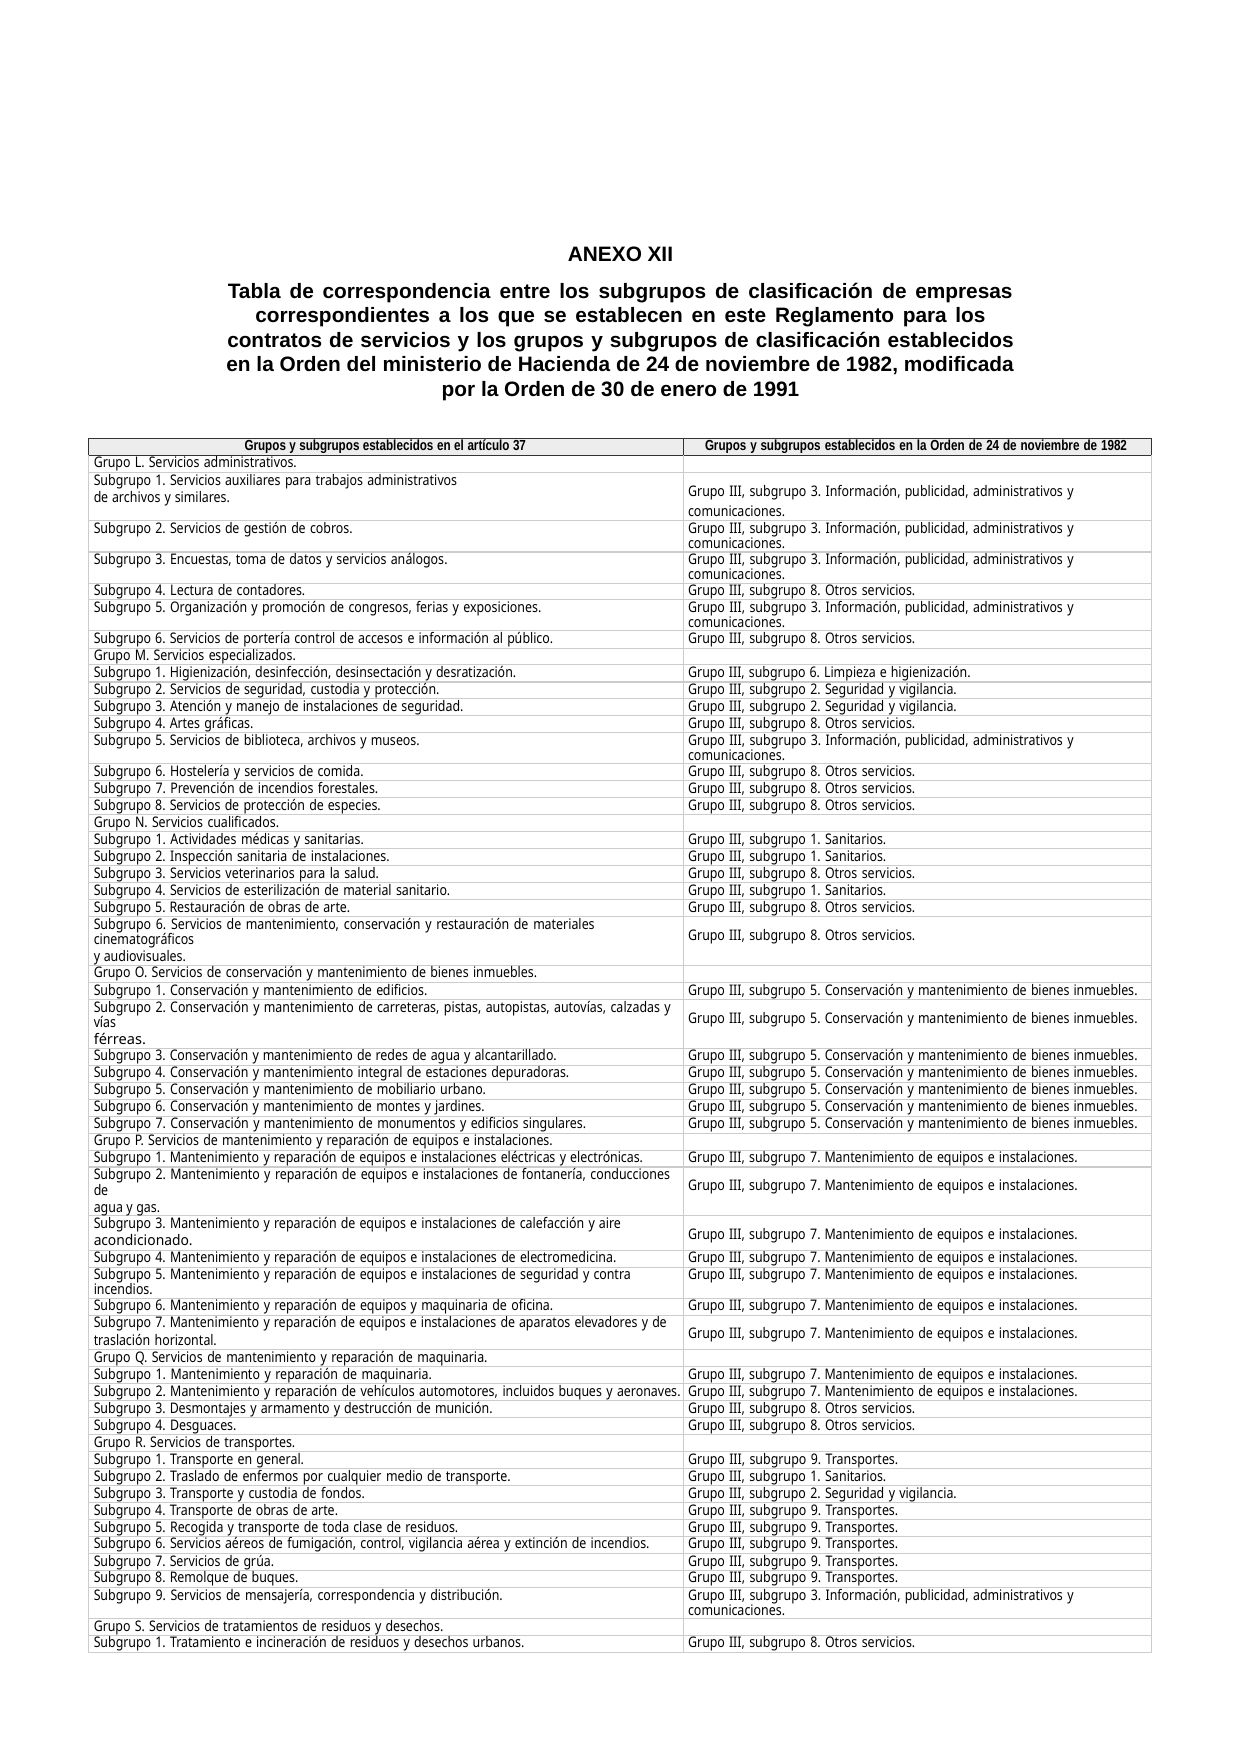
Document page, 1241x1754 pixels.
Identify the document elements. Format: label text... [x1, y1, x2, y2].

table_cell Grupo III, subgrupo 5. Conservación y mantenimiento de bienes inmuebles. [684, 1000, 1151, 1048]
table_cell Subgrupo 3. Transporte y custodia de fondos. [89, 1486, 683, 1502]
table_cell Grupo III, subgrupo 9. Transportes. [684, 1520, 1151, 1536]
table_cell Grupo O. Servicios de conservación y mantenimiento de bienes inmuebles. [89, 966, 683, 982]
table_cell Grupo III, subgrupo 7. Mantenimiento de equipos e instalaciones. [684, 1367, 1151, 1383]
table_cell Subgrupo 6. Conservación y mantenimiento de montes y jardines. [89, 1100, 683, 1116]
text Tabla de correspondencia entre los subgrupos de clasificación de empresas correspondientes a los que se establecen en este Reglamento para los contratos de servicios y los grupos y subgrupos de clasificación establecidos en la Orden del ministerio de Hacienda de 24 de noviembre de 1982, modificada por la Orden de 30 de enero de 1991 [224, 278, 1016, 401]
table_cell Subgrupo 6. Servicios aéreos de fumigación, control, vigilancia aérea y extinción de incendios. [89, 1537, 683, 1553]
table_cell Subgrupo 5. Organización y promoción de congresos, ferias y exposiciones. [89, 600, 683, 630]
table_cell Grupo III, subgrupo 9. Transportes. [684, 1571, 1151, 1587]
table_cell Grupo M. Servicios especializados. [89, 649, 683, 664]
table_cell [684, 966, 1151, 982]
table_cell Grupo III, subgrupo 8. Otros servicios. [684, 866, 1151, 882]
table_cell Subgrupo 4. Conservación y mantenimiento integral de estaciones depuradoras. [89, 1066, 683, 1082]
table_cell Subgrupo 2. Mantenimiento y reparación de equipos e instalaciones de fontanería, conducciones de agua y gas. [89, 1168, 683, 1215]
table_cell Grupo III, subgrupo 2. Seguridad y vigilancia. [684, 699, 1151, 715]
table_cell Grupo P. Servicios de mantenimiento y reparación de equipos e instalaciones. [89, 1134, 683, 1149]
table_cell Grupo III, subgrupo 3. Información, publicidad, administrativos y comunicaciones. [684, 1588, 1151, 1618]
table_cell Subgrupo 1. Tratamiento e incineración de residuos y desechos urbanos. [89, 1636, 683, 1652]
table_cell Grupo III, subgrupo 6. Limpieza e higienización. [684, 665, 1151, 681]
table_cell [684, 1134, 1151, 1149]
table_cell Grupo III, subgrupo 7. Mantenimiento de equipos e instalaciones. [684, 1316, 1151, 1349]
table_cell Subgrupo 4. Artes gráficas. [89, 716, 683, 732]
table_cell Subgrupo 5. Conservación y mantenimiento de mobiliario urbano. [89, 1083, 683, 1098]
table_cell Grupo S. Servicios de tratamientos de residuos y desechos. [89, 1619, 683, 1635]
table_cell Grupo III, subgrupo 9. Transportes. [684, 1554, 1151, 1570]
table_cell Grupo III, subgrupo 5. Conservación y mantenimiento de bienes inmuebles. [684, 1066, 1151, 1082]
table_cell Subgrupo 1. Higienización, desinfección, desinsectación y desratización. [89, 665, 683, 681]
table_cell Subgrupo 3. Desmontajes y armamento y destrucción de munición. [89, 1401, 683, 1417]
table_cell Subgrupo 5. Recogida y transporte de toda clase de residuos. [89, 1520, 683, 1536]
table_cell Subgrupo 6. Servicios de portería control de accesos e información al público. [89, 631, 683, 647]
table_cell Grupo III, subgrupo 9. Transportes. [684, 1503, 1151, 1519]
table_cell Subgrupo 8. Remolque de buques. [89, 1571, 683, 1587]
table_cell Subgrupo 5. Servicios de biblioteca, archivos y museos. [89, 733, 683, 763]
table_cell Grupo III, subgrupo 7. Mantenimiento de equipos e instalaciones. [684, 1168, 1151, 1215]
table_cell Grupo III, subgrupo 3. Información, publicidad, administrativos y comunicaciones. [684, 600, 1151, 630]
table_cell Subgrupo 5. Mantenimiento y reparación de equipos e instalaciones de seguridad y contra incendios. [89, 1268, 683, 1298]
table_cell Grupo III, subgrupo 8. Otros servicios. [684, 1401, 1151, 1417]
table_cell Grupo III, subgrupo 5. Conservación y mantenimiento de bienes inmuebles. [684, 1100, 1151, 1116]
table_cell [684, 1435, 1151, 1451]
table_cell Grupo III, subgrupo 5. Conservación y mantenimiento de bienes inmuebles. [684, 983, 1151, 999]
table_cell Subgrupo 1. Servicios auxiliares para trabajos administrativos de archivos y similares. [89, 473, 683, 520]
table_cell Subgrupo 4. Mantenimiento y reparación de equipos e instalaciones de electromedicina. [89, 1251, 683, 1267]
table_cell Grupo III, subgrupo 7. Mantenimiento de equipos e instalaciones. [684, 1216, 1151, 1250]
table_cell Subgrupo 7. Servicios de grúa. [89, 1554, 683, 1570]
table_cell Subgrupo 9. Servicios de mensajería, correspondencia y distribución. [89, 1588, 683, 1618]
table_cell Subgrupo 7. Prevención de incendios forestales. [89, 781, 683, 797]
table_cell Grupo III, subgrupo 8. Otros servicios. [684, 631, 1151, 647]
table_cell Grupo III, subgrupo 8. Otros servicios. [684, 917, 1151, 965]
table_cell Grupo III, subgrupo 1. Sanitarios. [684, 849, 1151, 865]
table_cell Subgrupo 2. Conservación y mantenimiento de carreteras, pistas, autopistas, autovías, calzadas y vías férreas. [89, 1000, 683, 1048]
table_cell Subgrupo 3. Encuestas, toma de datos y servicios análogos. [89, 553, 683, 582]
table_cell Grupo III, subgrupo 8. Otros servicios. [684, 764, 1151, 780]
table_cell Subgrupo 4. Transporte de obras de arte. [89, 1503, 683, 1519]
table_cell [684, 815, 1151, 831]
table_cell Subgrupo 1. Actividades médicas y sanitarias. [89, 832, 683, 848]
table_cell Subgrupo 3. Atención y manejo de instalaciones de seguridad. [89, 699, 683, 715]
table_cell Grupo III, subgrupo 5. Conservación y mantenimiento de bienes inmuebles. [684, 1083, 1151, 1098]
table_cell Subgrupo 8. Servicios de protección de especies. [89, 798, 683, 814]
table_cell Grupo III, subgrupo 7. Mantenimiento de equipos e instalaciones. [684, 1384, 1151, 1400]
table_cell Grupo III, subgrupo 8. Otros servicios. [684, 781, 1151, 797]
table_header Grupos y subgrupos establecidos en el artículo 37 [89, 439, 683, 455]
table_cell Grupo N. Servicios cualificados. [89, 815, 683, 831]
table_cell Subgrupo 6. Mantenimiento y reparación de equipos y maquinaria de oficina. [89, 1299, 683, 1315]
table_cell Subgrupo 1. Transporte en general. [89, 1452, 683, 1468]
table_cell Grupo III, subgrupo 3. Información, publicidad, administrativos y comunicaciones. [684, 521, 1151, 551]
table_cell Subgrupo 4. Lectura de contadores. [89, 584, 683, 599]
table_cell Grupo III, subgrupo 5. Conservación y mantenimiento de bienes inmuebles. [684, 1049, 1151, 1064]
table_cell Subgrupo 1. Mantenimiento y reparación de equipos e instalaciones eléctricas y electrónicas. [89, 1151, 683, 1166]
table_cell Grupo III, subgrupo 7. Mantenimiento de equipos e instalaciones. [684, 1299, 1151, 1315]
table_cell Subgrupo 4. Servicios de esterilización de material sanitario. [89, 883, 683, 899]
table_cell Grupo III, subgrupo 9. Transportes. [684, 1452, 1151, 1468]
table_cell Subgrupo 1. Mantenimiento y reparación de maquinaria. [89, 1367, 683, 1383]
table_cell Grupo III, subgrupo 8. Otros servicios. [684, 716, 1151, 732]
table_cell Grupo III, subgrupo 8. Otros servicios. [684, 1636, 1151, 1652]
table_cell Grupo III, subgrupo 8. Otros servicios. [684, 584, 1151, 599]
table_cell [684, 456, 1151, 472]
table_cell Grupo III, subgrupo 8. Otros servicios. [684, 798, 1151, 814]
table_cell Grupo III, subgrupo 5. Conservación y mantenimiento de bienes inmuebles. [684, 1117, 1151, 1132]
table_cell Subgrupo 3. Mantenimiento y reparación de equipos e instalaciones de calefacción y aire acondicionado. [89, 1216, 683, 1250]
table_cell Subgrupo 2. Servicios de seguridad, custodia y protección. [89, 683, 683, 698]
table_cell Grupo III, subgrupo 1. Sanitarios. [684, 883, 1151, 899]
table_cell Subgrupo 6. Hostelería y servicios de comida. [89, 764, 683, 780]
table_header Grupos y subgrupos establecidos en la Orden de 24 de noviembre de 1982 [684, 439, 1151, 455]
table_cell Grupo III, subgrupo 7. Mantenimiento de equipos e instalaciones. [684, 1251, 1151, 1267]
table_cell Grupo III, subgrupo 2. Seguridad y vigilancia. [684, 1486, 1151, 1502]
table_cell Grupo III, subgrupo 7. Mantenimiento de equipos e instalaciones. [684, 1268, 1151, 1298]
table_cell Subgrupo 2. Inspección sanitaria de instalaciones. [89, 849, 683, 865]
table_cell Subgrupo 3. Servicios veterinarios para la salud. [89, 866, 683, 882]
table_cell Subgrupo 7. Conservación y mantenimiento de monumentos y edificios singulares. [89, 1117, 683, 1132]
table_cell Subgrupo 6. Servicios de mantenimiento, conservación y restauración de materiales cinematográficos y audiovisuales. [89, 917, 683, 965]
table_cell Grupo III, subgrupo 3. Información, publicidad, administrativos y comunicaciones. [684, 553, 1151, 582]
table_cell Grupo III, subgrupo 3. Información, publicidad, administrativos y comunicaciones. [684, 733, 1151, 763]
table_cell Grupo L. Servicios administrativos. [89, 456, 683, 472]
table_cell Grupo R. Servicios de transportes. [89, 1435, 683, 1451]
table_cell Grupo III, subgrupo 3. Información, publicidad, administrativos y comunicaciones. [684, 473, 1151, 520]
table_cell [684, 1619, 1151, 1635]
table_cell Grupo III, subgrupo 1. Sanitarios. [684, 1469, 1151, 1485]
table_cell Subgrupo 7. Mantenimiento y reparación de equipos e instalaciones de aparatos elevadores y de traslación horizontal. [89, 1316, 683, 1349]
table_cell Grupo III, subgrupo 8. Otros servicios. [684, 1418, 1151, 1434]
table_cell Grupo III, subgrupo 7. Mantenimiento de equipos e instalaciones. [684, 1151, 1151, 1166]
table_cell [684, 649, 1151, 664]
table_cell Subgrupo 2. Traslado de enfermos por cualquier medio de transporte. [89, 1469, 683, 1485]
table_cell Grupo III, subgrupo 1. Sanitarios. [684, 832, 1151, 848]
subtitle ANEXO XII [224, 242, 1016, 266]
table_cell Grupo Q. Servicios de mantenimiento y reparación de maquinaria. [89, 1350, 683, 1366]
table_cell Subgrupo 2. Servicios de gestión de cobros. [89, 521, 683, 551]
table_cell Subgrupo 3. Conservación y mantenimiento de redes de agua y alcantarillado. [89, 1049, 683, 1064]
table_cell Grupo III, subgrupo 9. Transportes. [684, 1537, 1151, 1553]
table_cell Subgrupo 1. Conservación y mantenimiento de edificios. [89, 983, 683, 999]
table_cell Subgrupo 2. Mantenimiento y reparación de vehículos automotores, incluidos buques y aeronaves. [89, 1384, 683, 1400]
table_cell [684, 1350, 1151, 1366]
table_cell Grupo III, subgrupo 8. Otros servicios. [684, 900, 1151, 916]
table_cell Grupo III, subgrupo 2. Seguridad y vigilancia. [684, 683, 1151, 698]
table_cell Subgrupo 4. Desguaces. [89, 1418, 683, 1434]
table_cell Subgrupo 5. Restauración de obras de arte. [89, 900, 683, 916]
